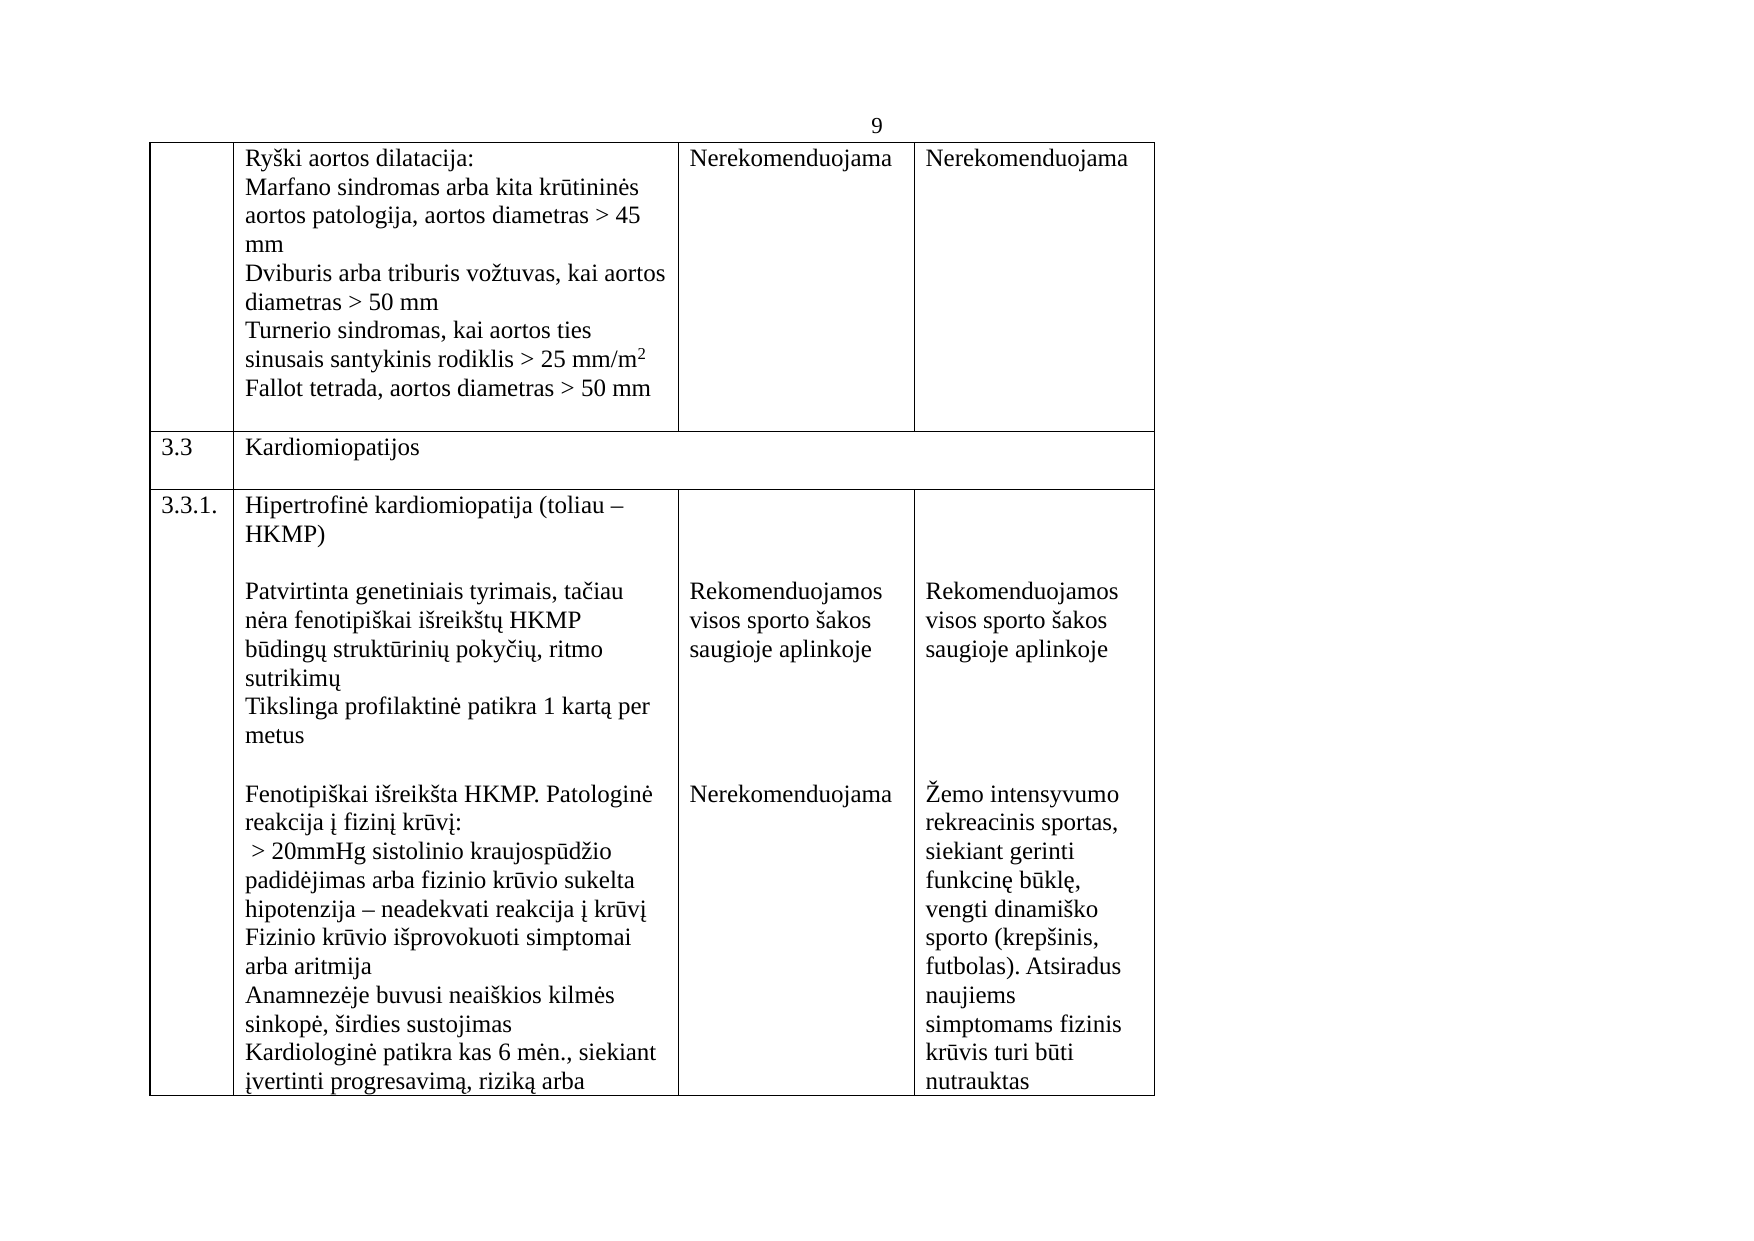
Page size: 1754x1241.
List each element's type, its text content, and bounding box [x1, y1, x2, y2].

table_cell Nerekomenduojama [915, 143, 1154, 431]
table_cell [151, 143, 233, 431]
table_cell Rekomenduojamos visos sporto šakos saugioje aplinkoje [915, 490, 1154, 778]
table_cell Žemo intensyvumo rekreacinis sportas, siekiant gerinti funkcinę būklę, vengti dinamiško sporto (krepšinis, futbolas). Atsiradus naujiems simptomams fizinis krūvis turi būti nutrauktas [915, 778, 1154, 1095]
table_cell Rekomenduojamos visos sporto šakos saugioje aplinkoje [679, 490, 914, 778]
table_cell Hipertrofinė kardiomiopatija (toliau –HKMP) Patvirtinta genetiniais tyrimais, tačiau nėra fenotipiškai išreikštų HKMP būdingų struktūrinių pokyčių, ritmo sutrikimų Tikslinga profilaktinė patikra 1 kartą per metus [234, 490, 678, 778]
table_cell 3.3.1. [151, 490, 233, 1095]
table_cell Fenotipiškai išreikšta HKMP. Patologinė reakcija į fizinį krūvį: ˃ 20mmHg sistolinio kraujospūdžio padidėjimas arba fizinio krūvio sukelta hipotenzija – neadekvati reakcija į krūvį Fizinio krūvio išprovokuoti simptomai arba aritmija Anamnezėje buvusi neaiškios kilmės sinkopė, širdies sustojimas Kardiologinė patikra kas 6 mėn., siekiant įvertinti progresavimą, riziką arba [234, 778, 678, 1095]
table_cell 3.3 [151, 432, 233, 489]
table_cell Nerekomenduojama [679, 778, 914, 1095]
table_cell Kardiomiopatijos [234, 432, 1154, 489]
table_cell Nerekomenduojama [679, 143, 914, 431]
table_cell Ryški aortos dilatacija: Marfano sindromas arba kita krūtininės aortos patologija, aortos diametras > 45 mm Dviburis arba triburis vožtuvas, kai aortos diametras > 50 mm Turnerio sindromas, kai aortos ties sinusais santykinis rodiklis > 25 mm/m2 Fallot tetrada, aortos diametras > 50 mm [234, 143, 678, 431]
